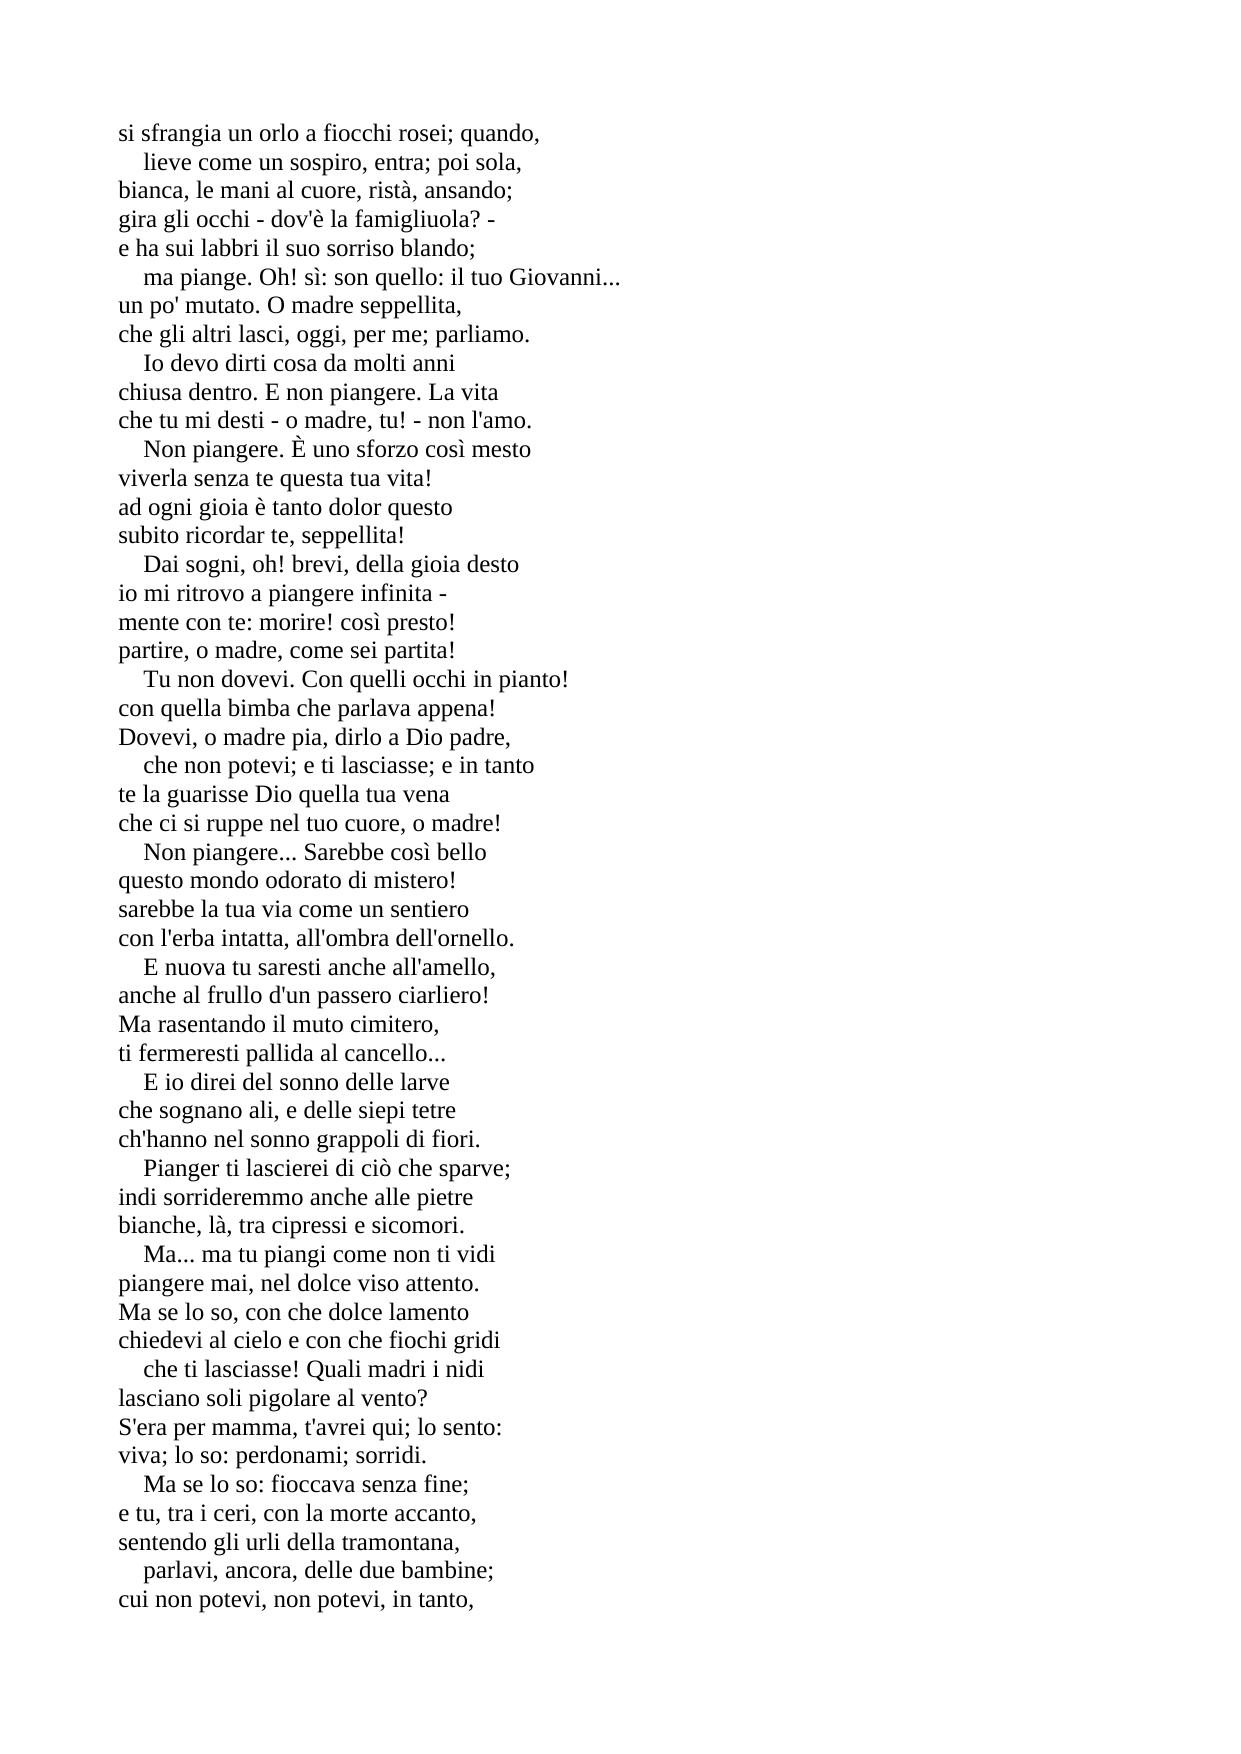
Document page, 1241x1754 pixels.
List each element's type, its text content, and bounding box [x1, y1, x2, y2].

text bianche, là, tra cipressi e sicomori. [118, 1211, 1122, 1239]
text mente con te: morire! così presto! [118, 607, 1122, 636]
text E nuova tu saresti anche all'amello, [118, 952, 1122, 981]
text viverla senza te questa tua vita! [118, 463, 1122, 492]
text cui non potevi, non potevi, in tanto, [118, 1584, 1122, 1613]
text io mi ritrovo a piangere infinita - [118, 578, 1122, 607]
text subito ricordar te, seppellita! [118, 521, 1122, 549]
text partire, o madre, come sei partita! [118, 636, 1122, 664]
text questo mondo odorato di mistero! [118, 866, 1122, 894]
text E io direi del sonno delle larve [118, 1067, 1122, 1096]
text Io devo dirti cosa da molti anni [118, 348, 1122, 377]
text Non piangere... Sarebbe così bello [118, 837, 1122, 866]
text che ci si ruppe nel tuo cuore, o madre! [118, 808, 1122, 837]
text Ma... ma tu piangi come non ti vidi [118, 1239, 1122, 1268]
text bianca, le mani al cuore, ristà, ansando; [118, 176, 1122, 204]
text Pianger ti lascierei di ciò che sparve; [118, 1153, 1122, 1182]
text Ma se lo so, con che dolce lamento [118, 1297, 1122, 1326]
text con l'erba intatta, all'ombra dell'ornello. [118, 923, 1122, 952]
text S'era per mamma, t'avrei qui; lo sento: [118, 1412, 1122, 1441]
text Non piangere. È uno sforzo così mesto [118, 434, 1122, 463]
text si sfrangia un orlo a fiocchi rosei; quando, [118, 118, 1122, 147]
text che non potevi; e ti lasciasse; e in tanto [118, 751, 1122, 779]
text che sognano ali, e delle siepi tetre [118, 1096, 1122, 1124]
text ti fermeresti pallida al cancello... [118, 1038, 1122, 1067]
text che tu mi desti - o madre, tu! - non l'amo. [118, 406, 1122, 434]
text lasciano soli pigolare al vento? [118, 1383, 1122, 1412]
text anche al frullo d'un passero ciarliero! [118, 981, 1122, 1009]
text che ti lasciasse! Quali madri i nidi [118, 1354, 1122, 1383]
text Ma rasentando il muto cimitero, [118, 1009, 1122, 1038]
text sarebbe la tua via come un sentiero [118, 894, 1122, 923]
text indi sorrideremmo anche alle pietre [118, 1182, 1122, 1211]
text Tu non dovevi. Con quelli occhi in pianto! [118, 664, 1122, 693]
text ad ogni gioia è tanto dolor questo [118, 492, 1122, 521]
text Ma se lo so: fioccava senza fine; [118, 1469, 1122, 1498]
text chiedevi al cielo e con che fiochi gridi [118, 1326, 1122, 1354]
text e ha sui labbri il suo sorriso blando; [118, 233, 1122, 262]
text viva; lo so: perdonami; sorridi. [118, 1441, 1122, 1469]
text e tu, tra i ceri, con la morte accanto, [118, 1498, 1122, 1527]
text sentendo gli urli della tramontana, [118, 1527, 1122, 1556]
text chiusa dentro. E non piangere. La vita [118, 377, 1122, 406]
text te la guarisse Dio quella tua vena [118, 779, 1122, 808]
text lieve come un sospiro, entra; poi sola, [118, 147, 1122, 176]
text ch'hanno nel sonno grappoli di fiori. [118, 1124, 1122, 1153]
text Dovevi, o madre pia, dirlo a Dio padre, [118, 722, 1122, 751]
text Dai sogni, oh! brevi, della gioia desto [118, 549, 1122, 578]
text che gli altri lasci, oggi, per me; parliamo. [118, 319, 1122, 348]
text ma piange. Oh! sì: son quello: il tuo Giovanni... [118, 262, 1122, 291]
text gira gli occhi - dov'è la famigliuola? - [118, 204, 1122, 233]
text con quella bimba che parlava appena! [118, 693, 1122, 722]
text parlavi, ancora, delle due bambine; [118, 1556, 1122, 1584]
text un po' mutato. O madre seppellita, [118, 291, 1122, 319]
text piangere mai, nel dolce viso attento. [118, 1268, 1122, 1297]
